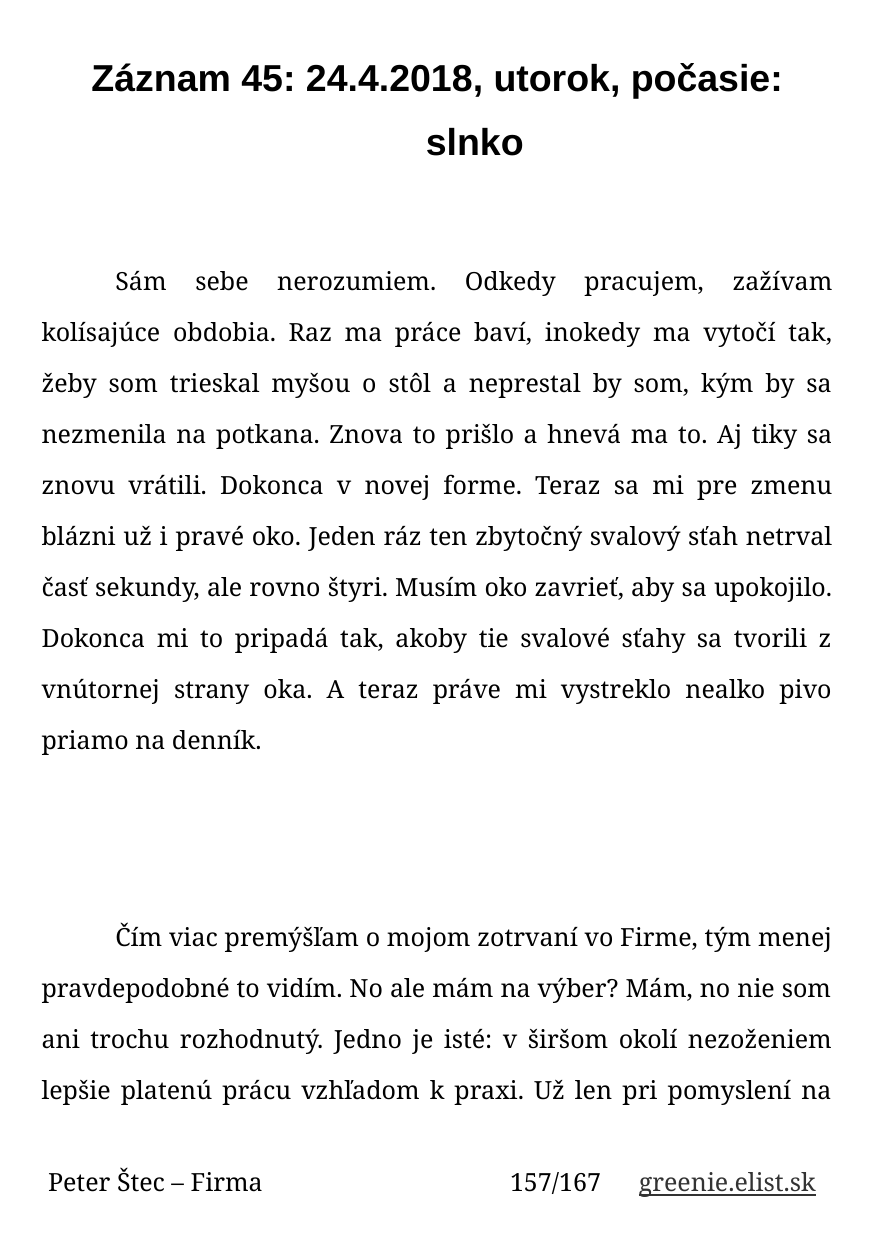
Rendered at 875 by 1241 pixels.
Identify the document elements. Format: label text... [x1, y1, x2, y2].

text Sám sebe nerozumiem. Odkedy pracujem, zažívam kolísajúce obdobia. Raz ma práce baví, inokedy ma vytočí tak, žeby som trieskal myšou o stôl a neprestal by som, kým by sa nezmenila na potkana. Znova to prišlo a hnevá ma to. Aj tiky sa znovu vrátili. Dokonca v novej forme. Teraz sa mi pre zmenu blázni už i pravé oko. Jeden ráz ten zbytočný svalový sťah netrval časť sekundy, ale rovno štyri. Musím oko zavrieť, aby sa upokojilo. Dokonca mi to pripadá tak, akoby tie svalové sťahy sa tvorili z vnútornej strany oka. A teraz práve mi vystreklo nealko pivo priamo na denník. [41, 263, 833, 757]
text Čím viac premýšľam o mojom zotrvaní vo Firme, tým menej pravdepodobné to vidím. No ale mám na výber? Mám, no nie som ani trochu rozhodnutý. Jedno je isté: v širšom okolí nezoženiem lepšie platenú prácu vzhľadom k praxi. Už len pri pomyslení na [41, 920, 833, 1107]
subtitle Záznam 45: 24.4.2018, utorok, počasie: slnko [41, 56, 833, 164]
